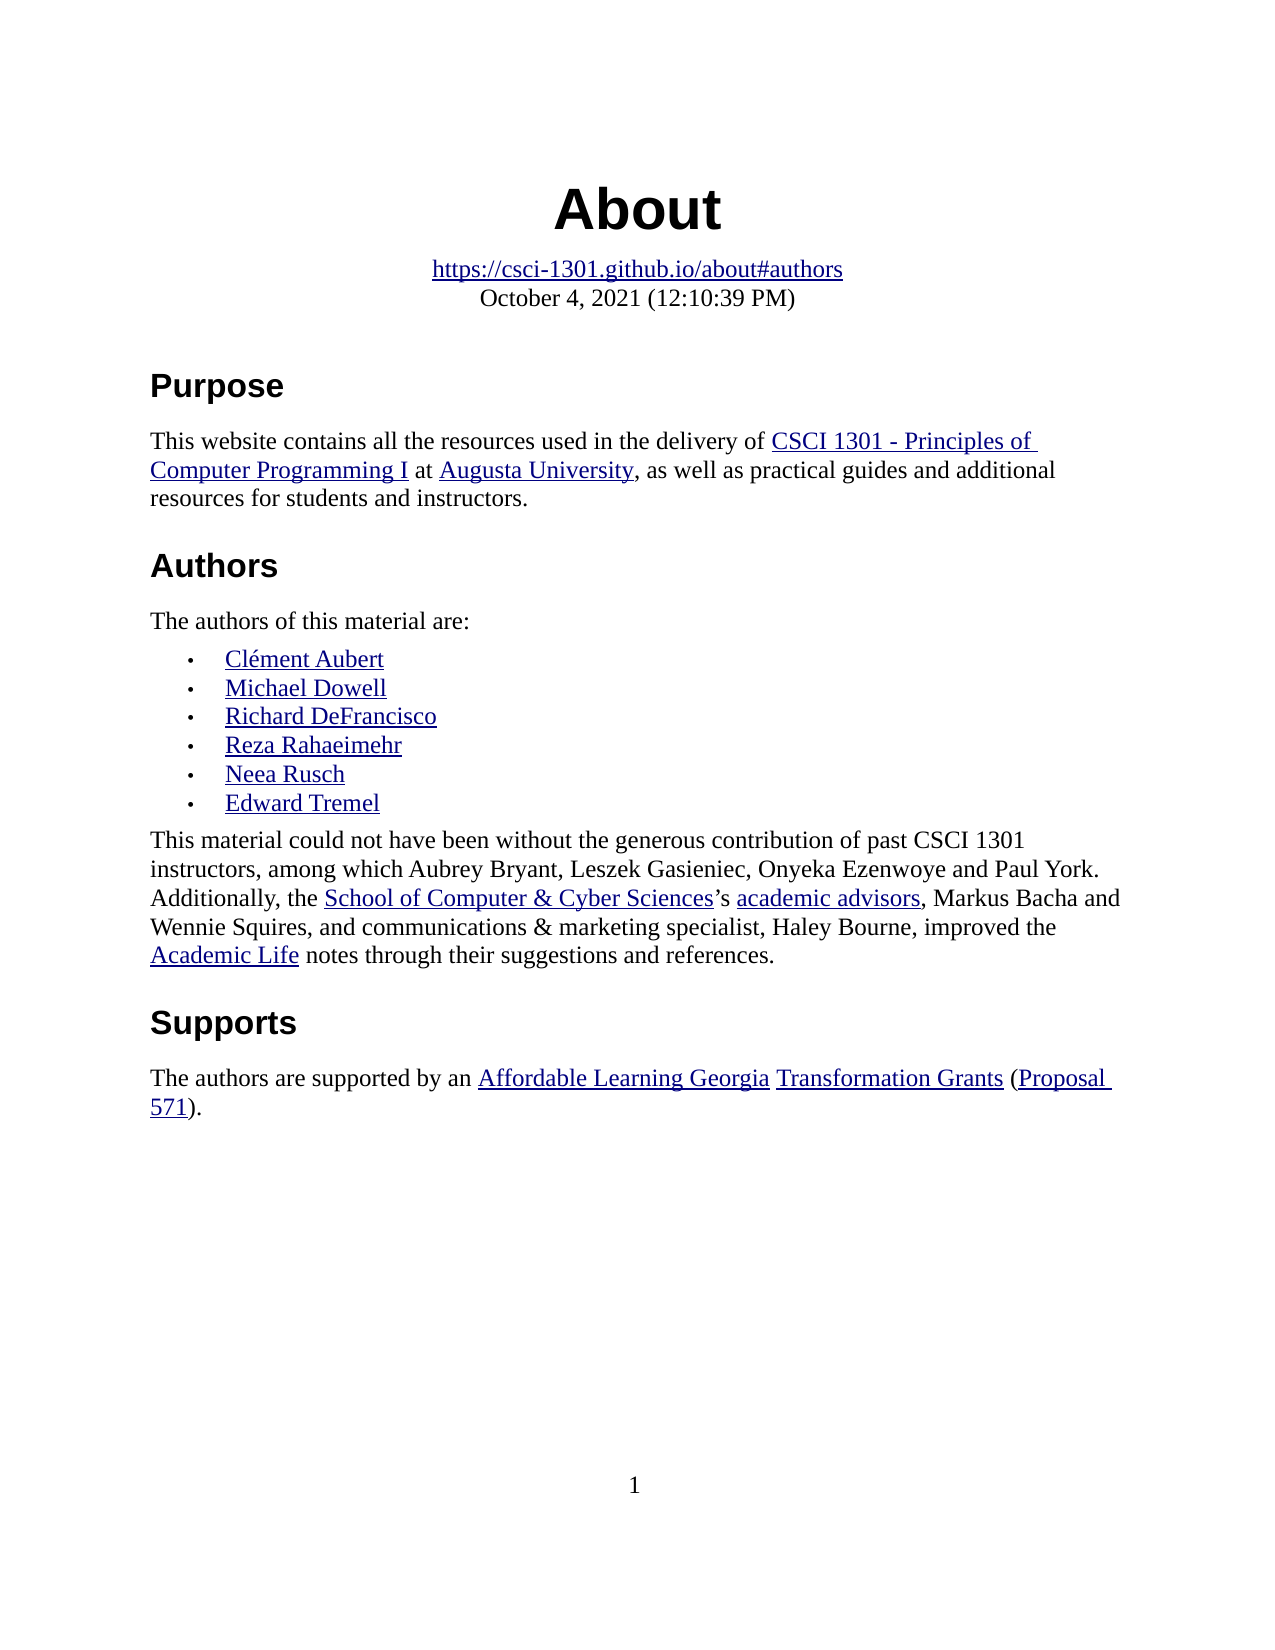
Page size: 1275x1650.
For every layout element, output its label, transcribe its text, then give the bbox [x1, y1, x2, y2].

list Richard DeFrancisco [187, 701, 1125, 730]
subtitle Supports [150, 1003, 1125, 1042]
list Michael Dowell [187, 673, 1125, 701]
list Edward Tremel [187, 788, 1125, 816]
list Reza Rahaeimehr [187, 730, 1125, 759]
subtitle Authors [150, 546, 1125, 585]
list Clément Aubert [187, 644, 1125, 673]
text October 4, 2021 (12:10:39 PM) [150, 283, 1125, 312]
text The authors are supported by an Affordable Learning Georgia Transformation Grants (Proposal 571). [150, 1063, 1125, 1121]
text This website contains all the resources used in the delivery of CSCI 1301 - Principles of Computer Programming I at Augusta University, as well as practical guides and additional resources for students and instructors. [150, 426, 1125, 512]
text This material could not have been without the generous contribution of past CSCI 1301 instructors, among which Aubrey Bryant, Leszek Gasieniec, Onyeka Ezenwoye and Paul York. Additionally, the School of Computer & Cyber Sciences’s academic advisors, Markus Bacha and Wennie Squires, and communications & marketing specialist, Haley Bourne, improved the Academic Life notes through their suggestions and references. [150, 825, 1125, 969]
list Neea Rusch [187, 759, 1125, 788]
title About [150, 175, 1125, 242]
subtitle Purpose [150, 366, 1125, 404]
text https://csci-1301.github.io/about#authors [150, 254, 1125, 283]
text The authors of this material are: [150, 606, 1125, 635]
